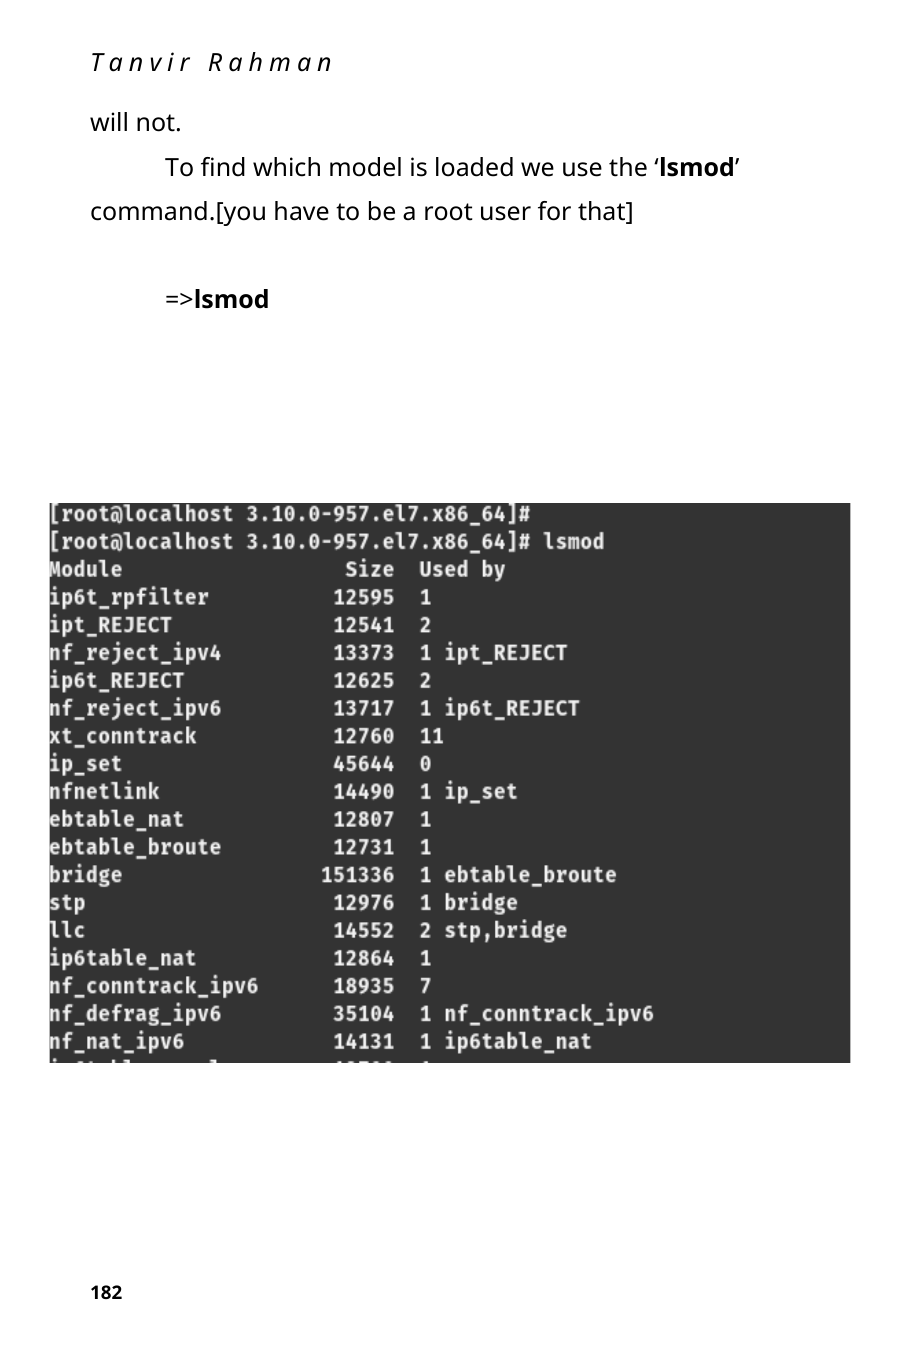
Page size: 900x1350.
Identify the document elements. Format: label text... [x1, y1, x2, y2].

text =>lsmod [90, 282, 810, 316]
picture [49, 503, 851, 1063]
text will not. [90, 105, 810, 139]
text To find which model is loaded we use the ‘lsmod’ command.[you have to be a root user for that] [90, 149, 810, 228]
